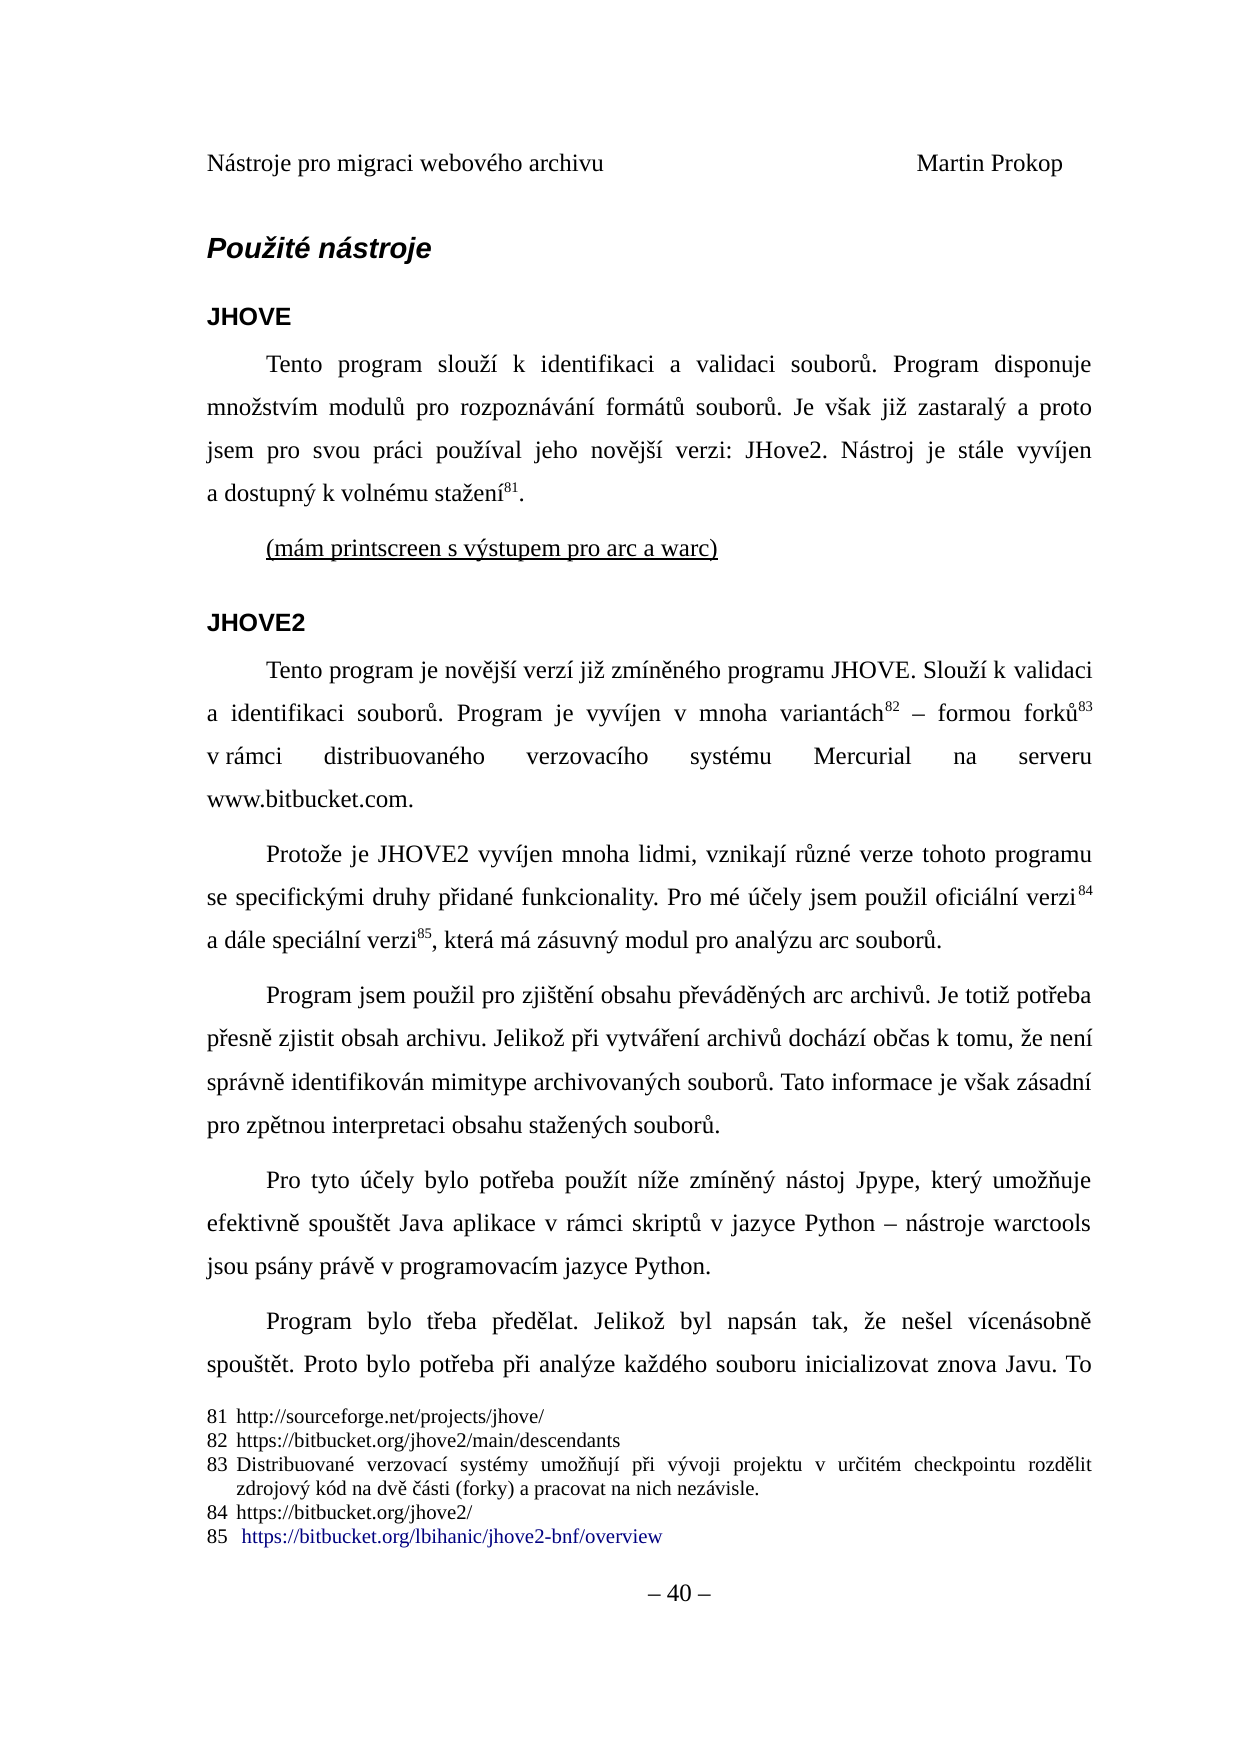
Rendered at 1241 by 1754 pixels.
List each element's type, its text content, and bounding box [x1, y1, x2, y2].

text Program bylo třeba předělat. Jelikož byl napsán tak, že nešel vícenásobně spouštět. Proto bylo potřeba při analýze každého souboru inicializovat znova Javu. To [207, 1306, 1093, 1378]
text https://bitbucket.org/jhove2/main/descendants [207, 1428, 1093, 1452]
text https://bitbucket.org/lbihanic/jhove2-bnf/overview [207, 1524, 1093, 1548]
text (mám printscreen s výstupem pro arc a warc) [207, 533, 1093, 562]
text Distribuované verzovací systémy umožňují při vývoji projektu v určitém checkpointu rozdělit zdrojový kód na dvě části (forky) a pracovat na nich nezávisle. [207, 1452, 1093, 1500]
text Program jsem použil pro zjištění obsahu převáděných arc archivů. Je totiž potřeba přesně zjistit obsah archivu. Jelikož při vytváření archivů dochází občas k tomu, že není správně identifikován mimitype archivovaných souborů. Tato informace je však zásadní pro zpětnou interpretaci obsahu stažených souborů. [207, 980, 1093, 1138]
text https://bitbucket.org/jhove2/ [207, 1500, 1093, 1524]
subtitle Použité nástroje [207, 231, 1093, 264]
text Tento program je novější verzí již zmíněného programu JHOVE. Slouží k validaci a identifikaci souborů. Program je vyvíjen v mnoha variantách – formou forků v rámci distribuovaného verzovacího systému Mercurial na serveru www.bitbucket.com. [207, 655, 1093, 813]
subtitle JHOVE2 [207, 607, 1093, 636]
text Protože je JHOVE2 vyvíjen mnoha lidmi, vznikají různé verze tohoto programu se specifickými druhy přidané funkcionality. Pro mé účely jsem použil oficiální verzi a dále speciální verzi, která má zásuvný modul pro analýzu arc souborů. [207, 839, 1093, 954]
text Pro tyto účely bylo potřeba použít níže zmíněný nástoj Jpype, který umožňuje efektivně spouštět Java aplikace v rámci skriptů v jazyce Python – nástroje warctools jsou psány právě v programovacím jazyce Python. [207, 1165, 1093, 1280]
subtitle JHOVE [207, 302, 1093, 331]
text http://sourceforge.net/projects/jhove/ [207, 1404, 1093, 1428]
text Tento program slouží k identifikaci a validaci souborů. Program disponuje množstvím modulů pro rozpoznávání formátů souborů. Je však již zastaralý a proto jsem pro svou práci používal jeho novější verzi: JHove2. Nástroj je stále vyvíjen a dostupný k volnému stažení. [207, 349, 1093, 507]
